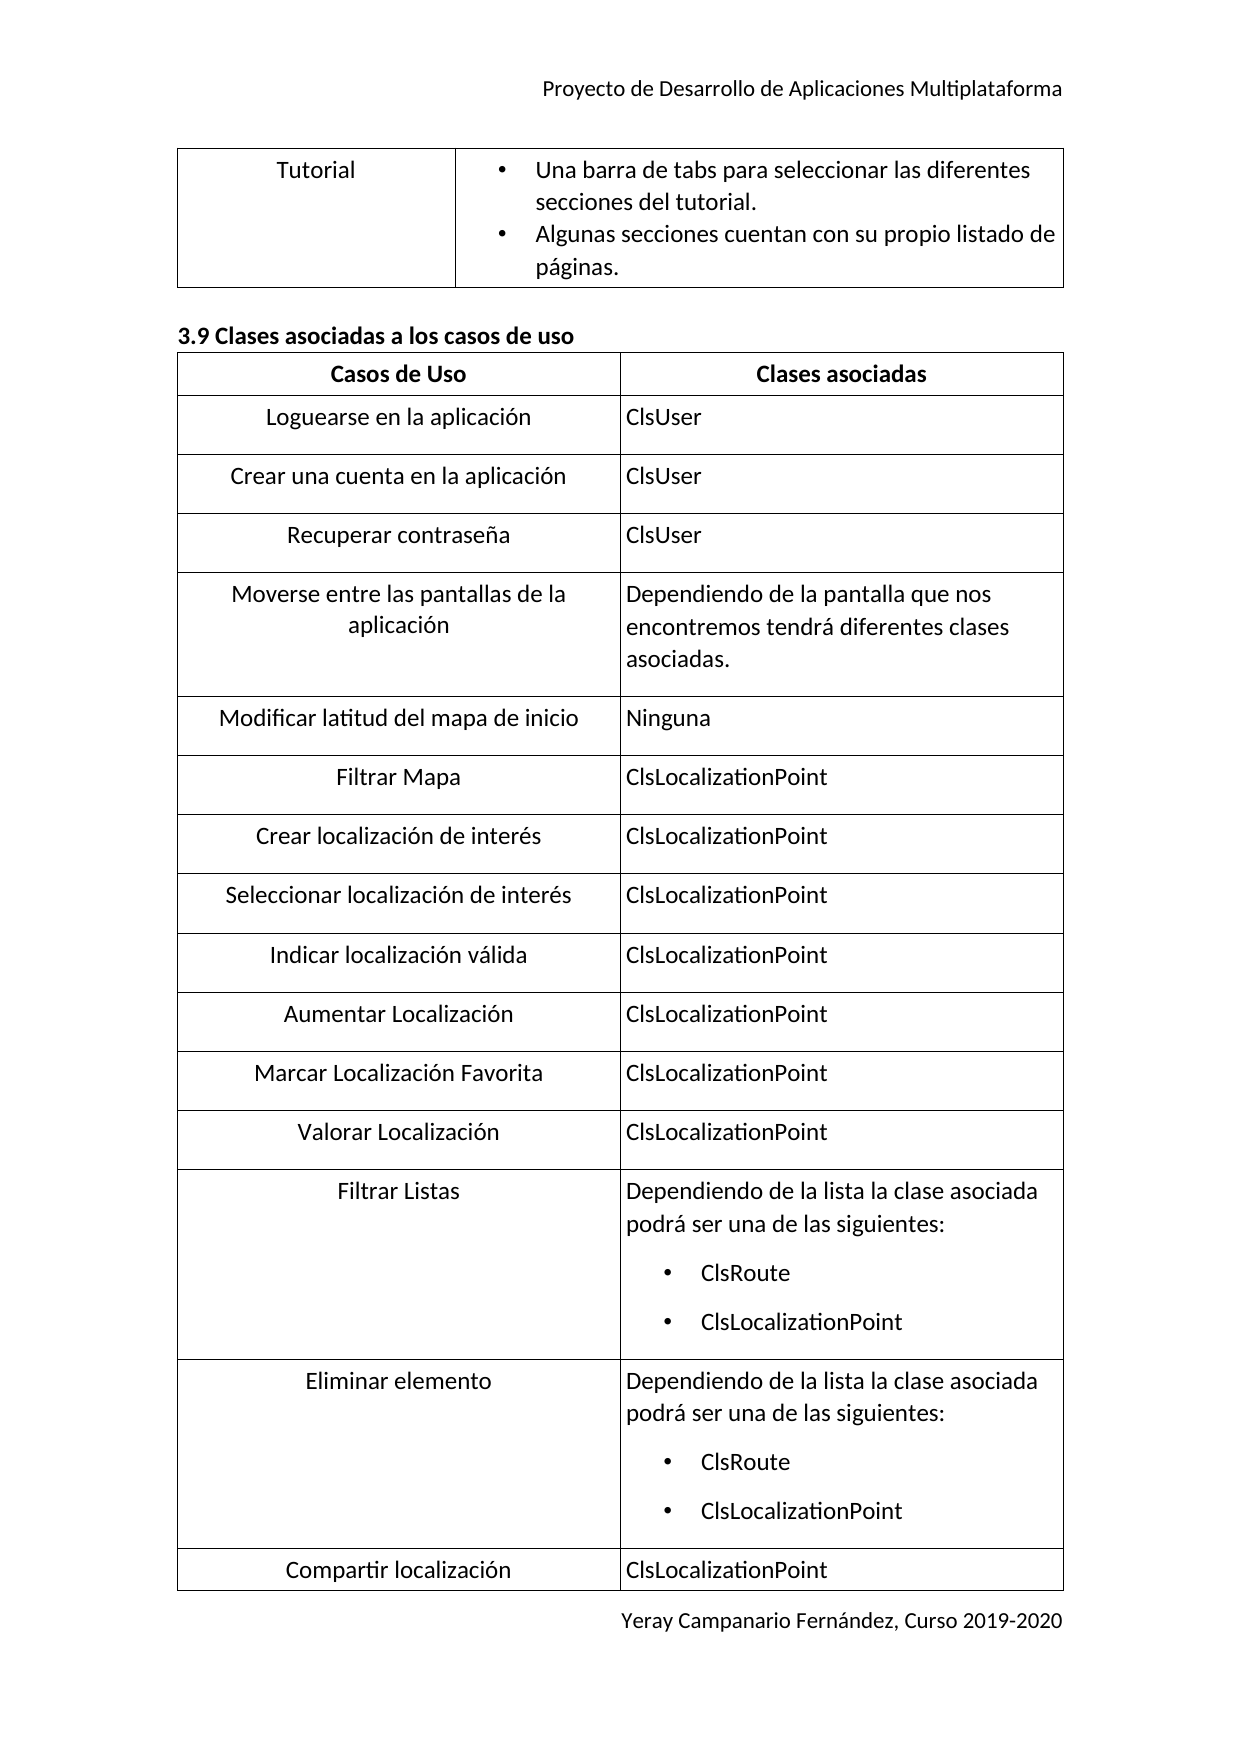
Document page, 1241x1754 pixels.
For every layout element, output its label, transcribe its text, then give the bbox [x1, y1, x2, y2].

table_cell ClsUser [621, 514, 1063, 572]
table_cell Dependiendo de la pantalla que nos encontremos tendrá diferentes clases asociadas. [621, 573, 1063, 696]
table_cell ClsLocalizationPoint [621, 1052, 1063, 1110]
table_cell Loguearse en la aplicación [178, 396, 620, 454]
table_cell ClsLocalizationPoint [621, 756, 1063, 814]
table_cell Moverse entre las pantallas de la aplicación [178, 573, 620, 696]
table_cell Seleccionar localización de interés [178, 874, 620, 932]
table_cell Dependiendo de la lista la clase asociada podrá ser una de las siguientes: ClsRoute ClsLocalizationPoint [621, 1360, 1063, 1548]
table_cell ClsUser [621, 396, 1063, 454]
table_cell Modificar latitud del mapa de inicio [178, 697, 620, 755]
table_cell Filtrar Listas [178, 1170, 620, 1358]
table_cell Compartir localización [178, 1549, 620, 1590]
table_cell Filtrar Mapa [178, 756, 620, 814]
table_cell Aumentar Localización [178, 993, 620, 1051]
table_cell ClsLocalizationPoint [621, 1111, 1063, 1169]
text 3.9 Clases asociadas a los casos de uso [177, 320, 1063, 350]
table_cell Crear localización de interés [178, 815, 620, 873]
table_cell Valorar Localización [178, 1111, 620, 1169]
table_cell ClsLocalizationPoint [621, 874, 1063, 932]
table_cell ClsLocalizationPoint [621, 815, 1063, 873]
table_cell Dependiendo de la lista la clase asociada podrá ser una de las siguientes: ClsRoute ClsLocalizationPoint [621, 1170, 1063, 1358]
table_header Casos de Uso [178, 353, 620, 394]
table_cell Crear una cuenta en la aplicación [178, 455, 620, 513]
table_cell Eliminar elemento [178, 1360, 620, 1548]
table_cell ClsLocalizationPoint [621, 934, 1063, 992]
table_cell Marcar Localización Favorita [178, 1052, 620, 1110]
table_cell ClsUser [621, 455, 1063, 513]
table_cell Tutorial [178, 149, 455, 287]
table_cell Recuperar contraseña [178, 514, 620, 572]
table_cell Indicar localización válida [178, 934, 620, 992]
table_cell Ninguna [621, 697, 1063, 755]
table_cell ClsLocalizationPoint [621, 1549, 1063, 1590]
table_cell Una barra de tabs para seleccionar las diferentes secciones del tutorial. Algunas secciones cuentan con su propio listado de páginas. [456, 149, 1063, 287]
table_header Clases asociadas [621, 353, 1063, 394]
table_cell ClsLocalizationPoint [621, 993, 1063, 1051]
